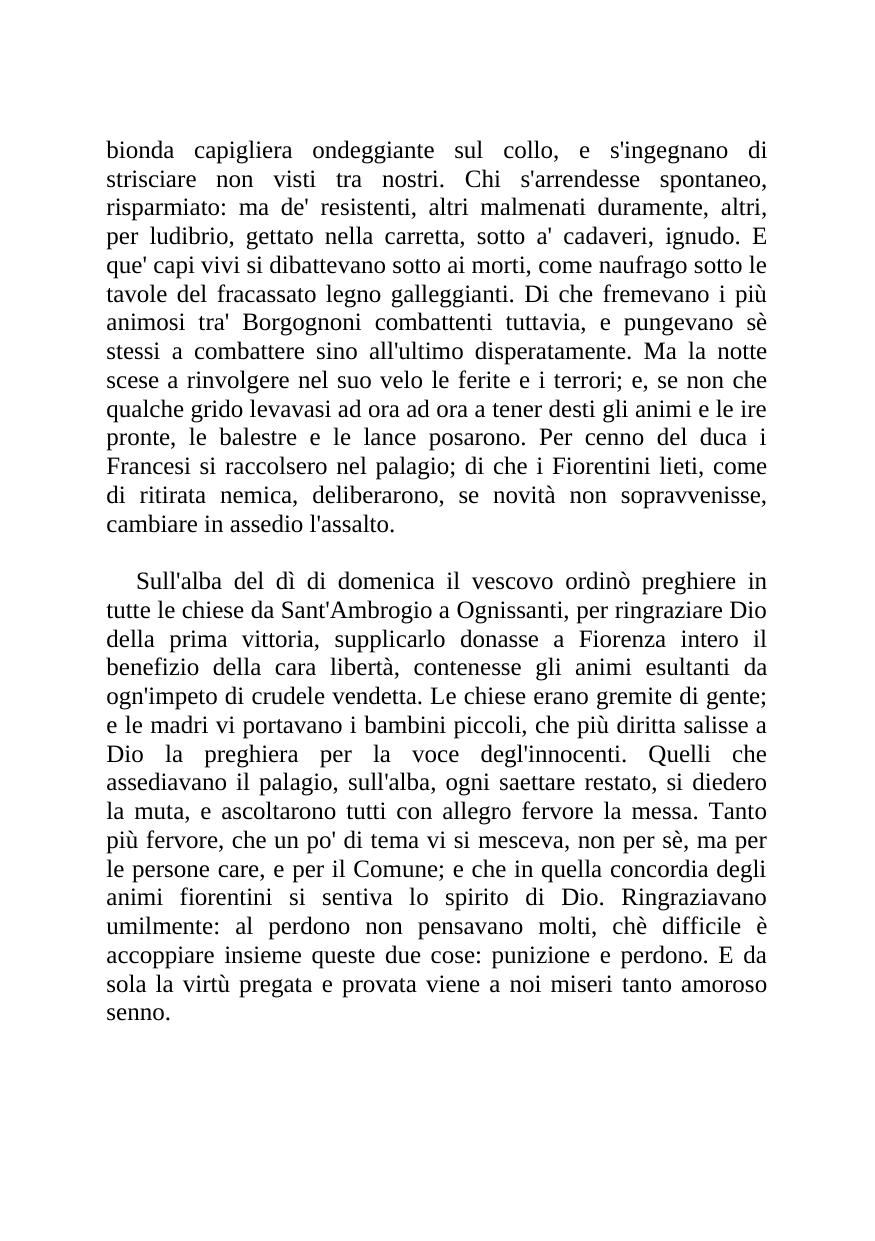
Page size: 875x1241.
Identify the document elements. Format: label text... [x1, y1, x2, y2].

text Sull'alba del dì di domenica il vescovo ordinò preghiere in tutte le chiese da Sant'Ambrogio a Ognissanti, per ringraziare Dio della prima vittoria, supplicarlo donasse a Fiorenza intero il benefizio della cara libertà, contenesse gli animi esultanti da ogn'impeto di crudele vendetta. Le chiese erano gremite di gente; e le madri vi portavano i bambini piccoli, che più diritta salisse a Dio la preghiera per la voce degl'innocenti. Quelli che assediavano il palagio, sull'alba, ogni saettare restato, si diedero la muta, e ascoltarono tutti con allegro fervore la messa. Tanto più fervore, che un po' di tema vi si mesceva, non per sè, ma per le persone care, e per il Comune; e che in quella concordia degli animi fiorentini si sentiva lo spirito di Dio. Ringraziavano umilmente: al perdono non pensavano molti, chè difficile è accoppiare insieme queste due cose: punizione e perdono. E da sola la virtù pregata e provata viene a noi miseri tanto amoroso senno. [106, 566, 768, 1026]
text bionda capigliera ondeggiante sul collo, e s'ingegnano di strisciare non visti tra nostri. Chi s'arrendesse spontaneo, risparmiato: ma de' resistenti, altri malmenati duramente, altri, per ludibrio, gettato nella carretta, sotto a' cadaveri, ignudo. E que' capi vivi si dibattevano sotto ai morti, come naufrago sotto le tavole del fracassato legno galleggianti. Di che fremevano i più animosi tra' Borgognoni combattenti tuttavia, e pungevano sè stessi a combattere sino all'ultimo disperatamente. Ma la notte scese a rinvolgere nel suo velo le ferite e i terrori; e, se non che qualche grido levavasi ad ora ad ora a tener desti gli animi e le ire pronte, le balestre e le lance posarono. Per cenno del duca i Francesi si raccolsero nel palagio; di che i Fiorentini lieti, come di ritirata nemica, deliberarono, se novità non sopravvenisse, cambiare in assedio l'assalto. [106, 135, 768, 537]
